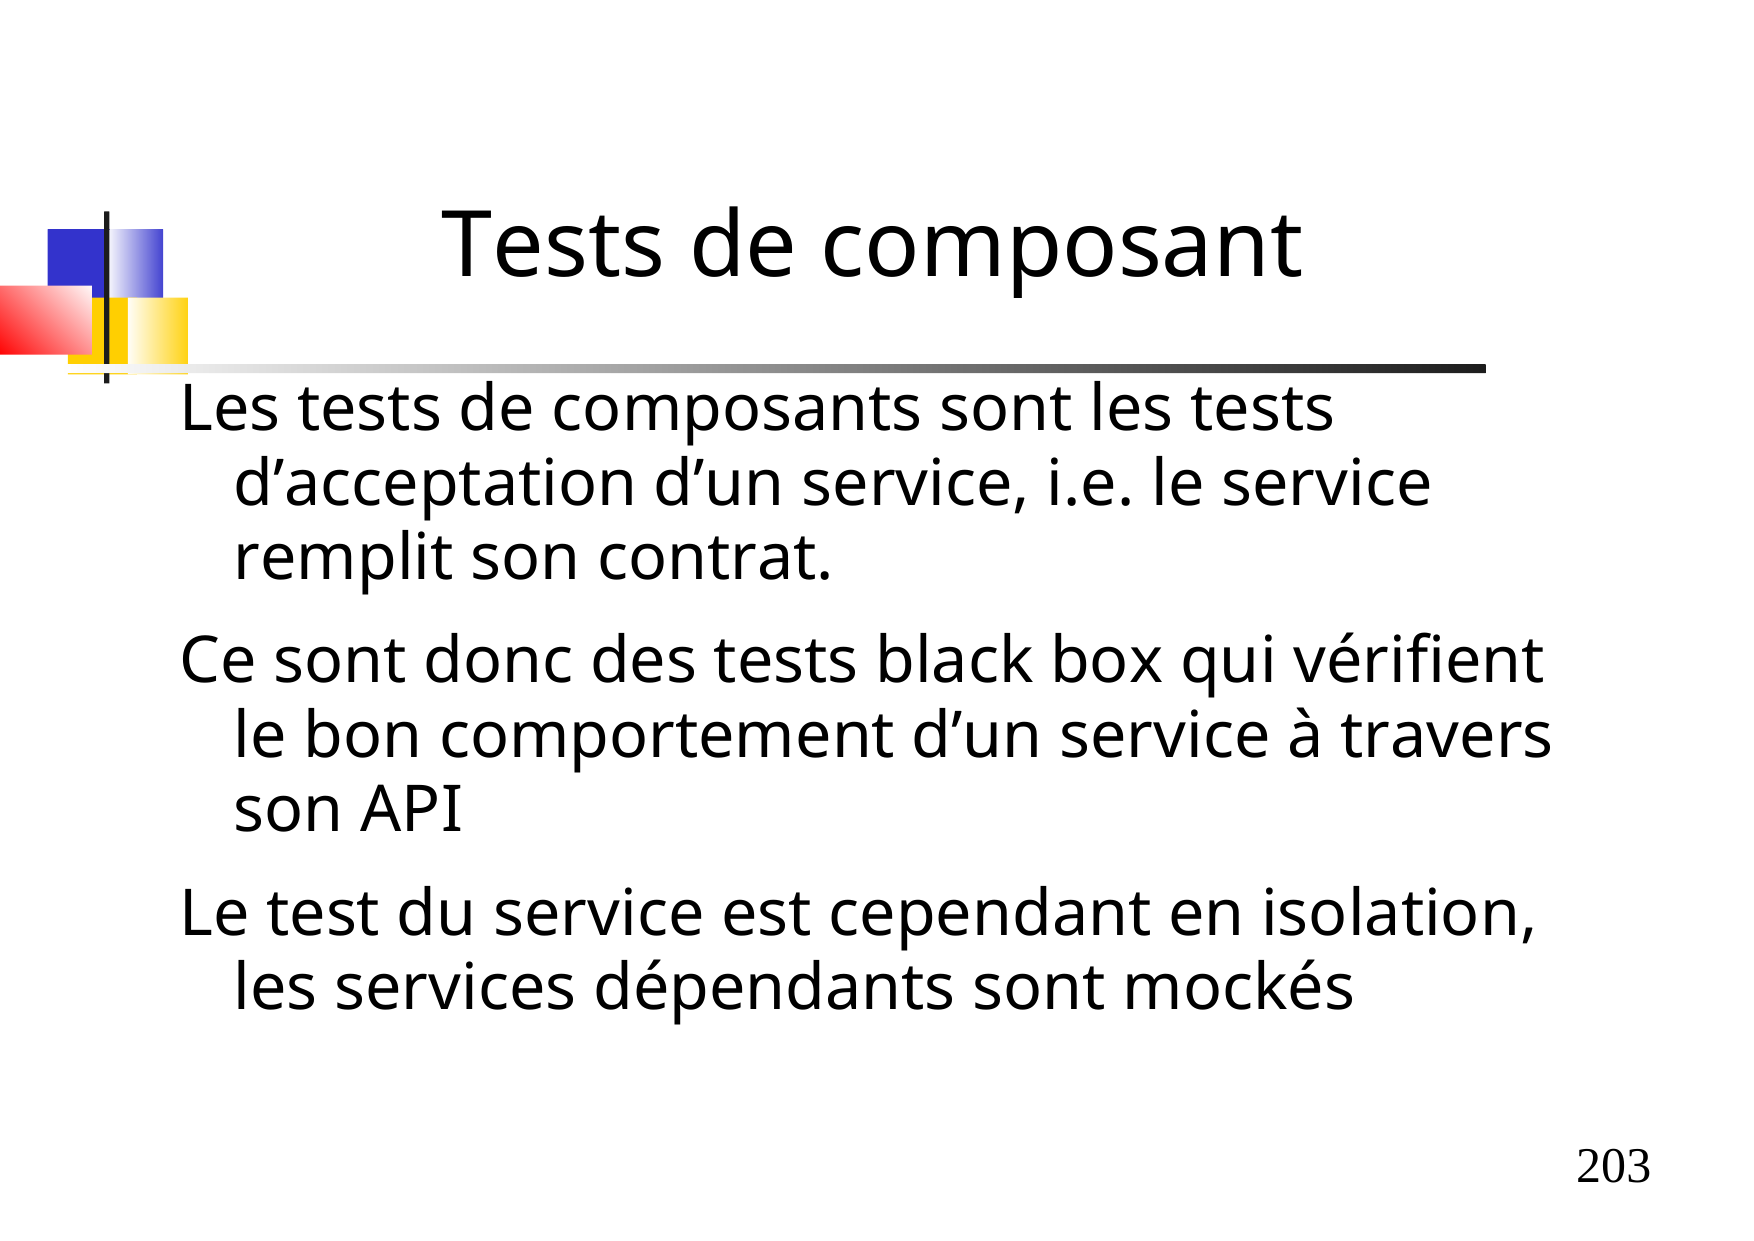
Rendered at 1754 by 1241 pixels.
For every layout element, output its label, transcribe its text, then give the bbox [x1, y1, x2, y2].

title Tests de composant [179, 139, 1567, 351]
list Les tests de composants sont les tests d’acceptation d’un service, i.e. le service remplit son contrat. Ce sont donc des tests black box qui vérifient le bon comportement d’un service à travers son API Le test du service est cependant en isolation, les services dépendants sont mockés [179, 371, 1567, 1091]
